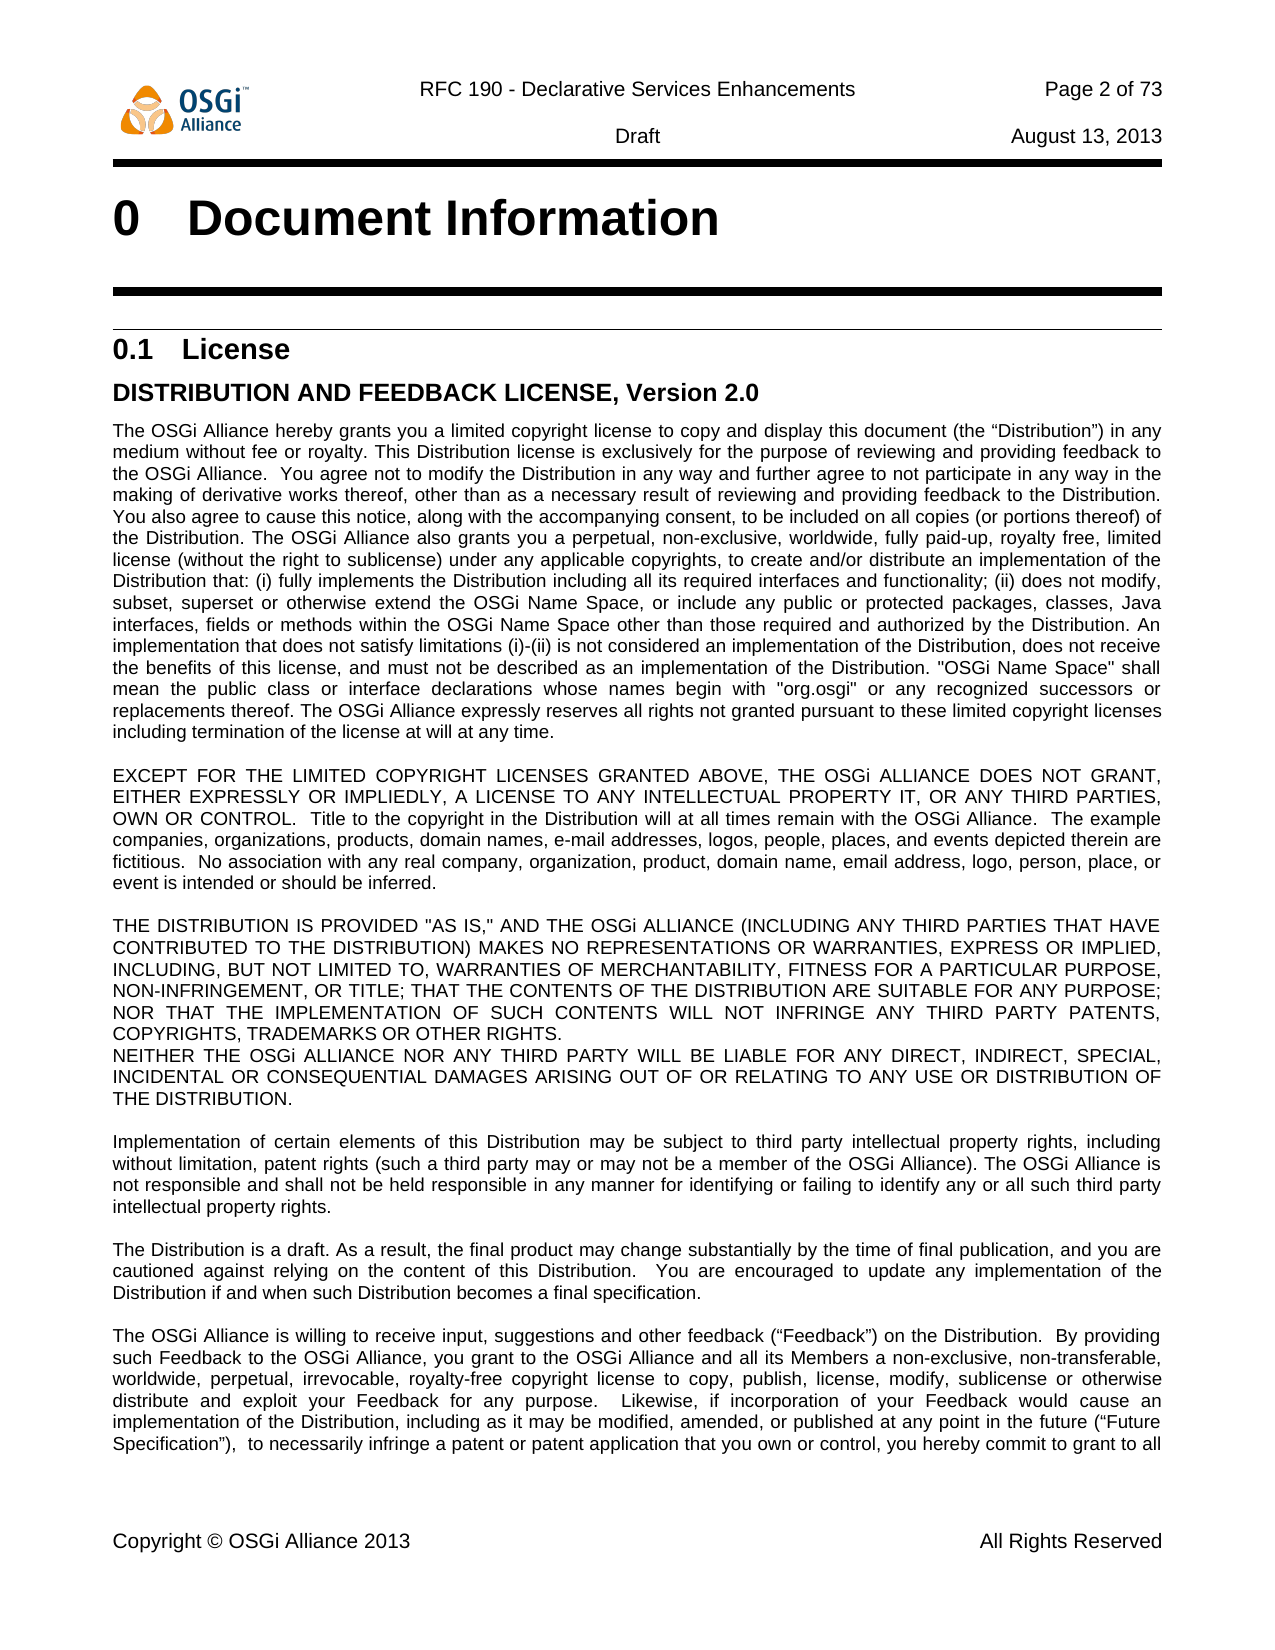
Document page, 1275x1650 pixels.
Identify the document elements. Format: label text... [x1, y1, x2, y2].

picture [113, 78, 257, 142]
text NEITHER THE OSGi ALLIANCE NOR ANY THIRD PARTY WILL BE LIABLE FOR ANY DIRECT, INDIRECT, SPECIAL, INCIDENTAL OR CONSEQUENTIAL DAMAGES ARISING OUT OF OR RELATING TO ANY USE OR DISTRIBUTION OF THE DISTRIBUTION. [112, 1045, 1162, 1109]
text The OSGi Alliance hereby grants you a limited copyright license to copy and display this document (the “Distribution”) in any medium without fee or royalty. This Distribution license is exclusively for the purpose of reviewing and providing feedback to the OSGi Alliance. You agree not to modify the Distribution in any way and further agree to not participate in any way in the making of derivative works thereof, other than as a necessary result of reviewing and providing feedback to the Distribution. You also agree to cause this notice, along with the accompanying consent, to be included on all copies (or portions thereof) of the Distribution. The OSGi Alliance also grants you a perpetual, non-exclusive, worldwide, fully paid-up, royalty free, limited license (without the right to sublicense) under any applicable copyrights, to create and/or distribute an implementation of the Distribution that: (i) fully implements the Distribution including all its required interfaces and functionality; (ii) does not modify, subset, superset or otherwise extend the OSGi Name Space, or include any public or protected packages, classes, Java interfaces, fields or methods within the OSGi Name Space other than those required and authorized by the Distribution. An implementation that does not satisfy limitations (i)-(ii) is not considered an implementation of the Distribution, does not receive the benefits of this license, and must not be described as an implementation of the Distribution. "OSGi Name Space" shall mean the public class or interface declarations whose names begin with "org.osgi" or any recognized successors or replacements thereof. The OSGi Alliance expressly reserves all rights not granted pursuant to these limited copyright licenses including termination of the license at will at any time. [112, 419, 1162, 743]
subtitle License [112, 330, 1162, 366]
text DISTRIBUTION AND FEEDBACK LICENSE, Version 2.0 [112, 378, 1162, 407]
text EXCEPT FOR THE LIMITED COPYRIGHT LICENSES GRANTED ABOVE, THE OSGi ALLIANCE DOES NOT GRANT, EITHER EXPRESSLY OR IMPLIEDLY, A LICENSE TO ANY INTELLECTUAL PROPERTY IT, OR ANY THIRD PARTIES, OWN OR CONTROL. Title to the copyright in the Distribution will at all times remain with the OSGi Alliance. The example companies, organizations, products, domain names, e-mail addresses, logos, people, places, and events depicted therein are fictitious. No association with any real company, organization, product, domain name, email address, logo, person, place, or event is intended or should be inferred. [112, 764, 1162, 894]
text Implementation of certain elements of this Distribution may be subject to third party intellectual property rights, including without limitation, patent rights (such a third party may or may not be a member of the OSGi Alliance). The OSGi Alliance is not responsible and shall not be held responsible in any manner for identifying or failing to identify any or all such third party intellectual property rights. [112, 1131, 1162, 1217]
subtitle Document Information [112, 160, 1162, 296]
text The OSGi Alliance is willing to receive input, suggestions and other feedback (“Feedback”) on the Distribution. By providing such Feedback to the OSGi Alliance, you grant to the OSGi Alliance and all its Members a non-exclusive, non-transferable, worldwide, perpetual, irrevocable, royalty-free copyright license to copy, publish, license, modify, sublicense or otherwise distribute and exploit your Feedback for any purpose. Likewise, if incorporation of your Feedback would cause an implementation of the Distribution, including as it may be modified, amended, or published at any point in the future (“Future Specification”), to necessarily infringe a patent or patent application that you own or control, you hereby commit to grant to all [112, 1325, 1162, 1454]
text THE DISTRIBUTION IS PROVIDED "AS IS," AND THE OSGi ALLIANCE (INCLUDING ANY THIRD PARTIES THAT HAVE CONTRIBUTED TO THE DISTRIBUTION) MAKES NO REPRESENTATIONS OR WARRANTIES, EXPRESS OR IMPLIED, INCLUDING, BUT NOT LIMITED TO, WARRANTIES OF MERCHANTABILITY, FITNESS FOR A PARTICULAR PURPOSE, NON-INFRINGEMENT, OR TITLE; THAT THE CONTENTS OF THE DISTRIBUTION ARE SUITABLE FOR ANY PURPOSE; NOR THAT THE IMPLEMENTATION OF SUCH CONTENTS WILL NOT INFRINGE ANY THIRD PARTY PATENTS, COPYRIGHTS, TRADEMARKS OR OTHER RIGHTS. [112, 915, 1162, 1045]
text The Distribution is a draft. As a result, the final product may change substantially by the time of final publication, and you are cautioned against relying on the content of this Distribution. You are encouraged to update any implementation of the Distribution if and when such Distribution becomes a final specification. [112, 1239, 1162, 1303]
